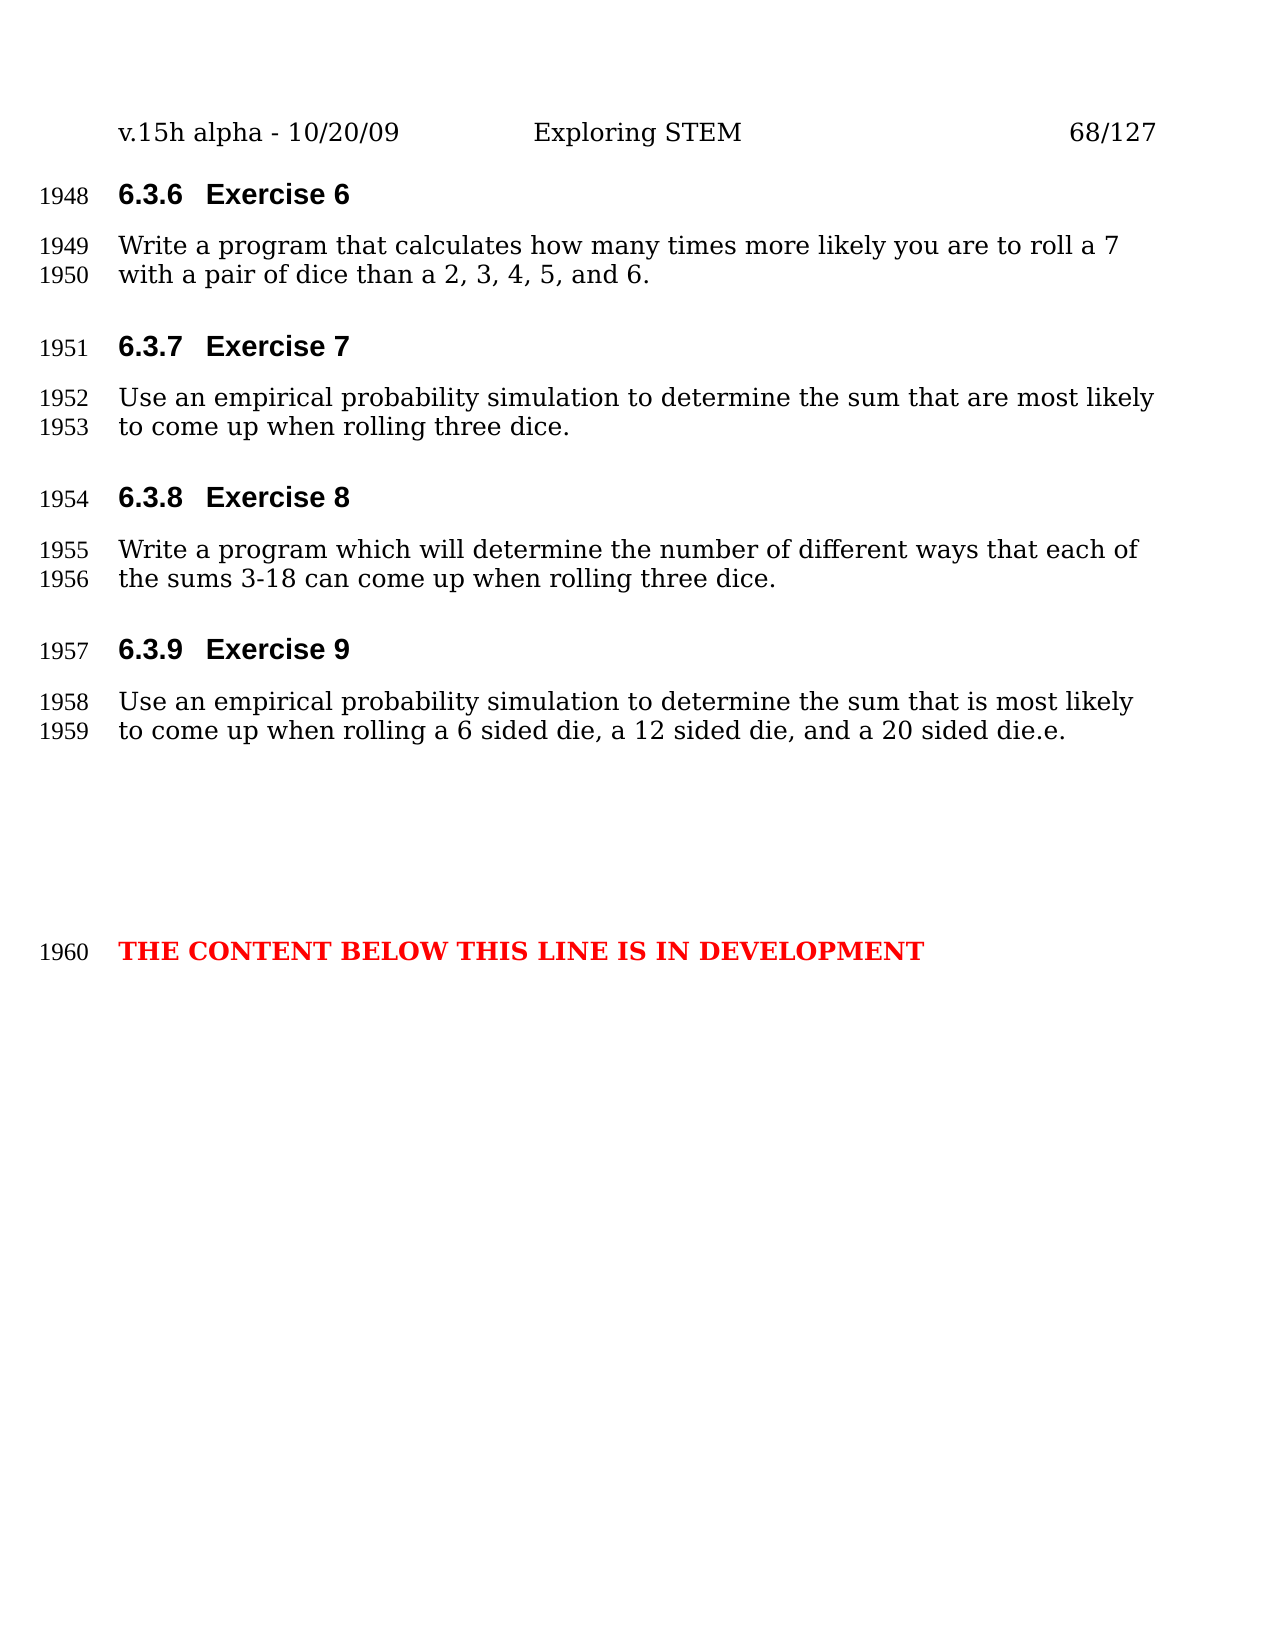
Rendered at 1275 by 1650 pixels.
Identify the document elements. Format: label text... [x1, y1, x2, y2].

text THE CONTENT BELOW THIS LINE IS IN DEVELOPMENT [118, 937, 1157, 966]
text Use an empirical probability simulation to determine the sum that are most likely to come up when rolling three dice. [118, 383, 1157, 441]
subtitle Exercise 6 [118, 177, 1157, 210]
subtitle Exercise 8 [118, 481, 1157, 514]
subtitle Exercise 7 [118, 329, 1157, 362]
text Use an empirical probability simulation to determine the sum that is most likely to come up when rolling a 6 sided die, a 12 sided die, and a 20 sided die.e. [118, 687, 1157, 745]
text Write a program that calculates how many times more likely you are to roll a 7 with a pair of dice than a 2, 3, 4, 5, and 6. [118, 231, 1157, 289]
subtitle Exercise 9 [118, 632, 1157, 666]
text Write a program which will determine the number of different ways that each of the sums 3-18 can come up when rolling three dice. [118, 535, 1157, 593]
